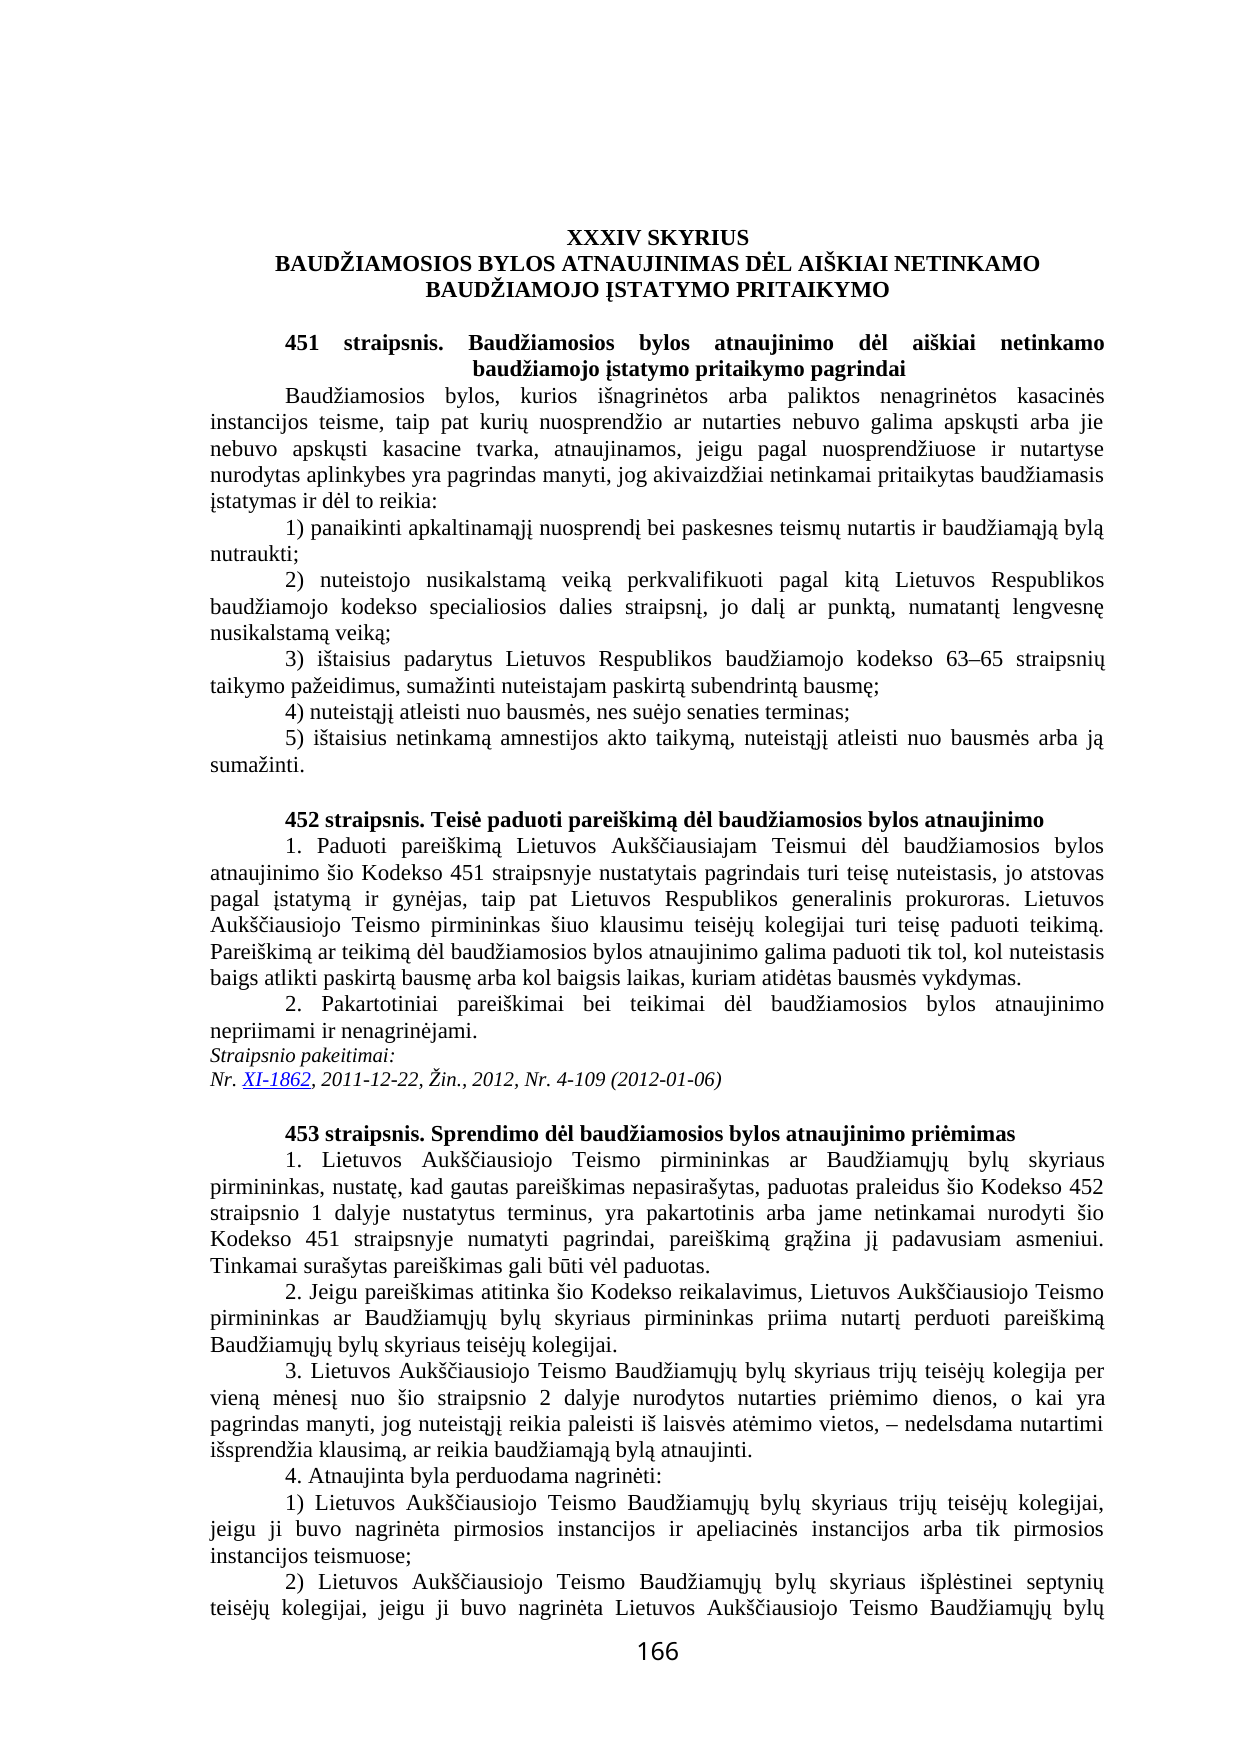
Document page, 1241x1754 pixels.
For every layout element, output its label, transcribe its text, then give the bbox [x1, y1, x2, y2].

text Baudžiamosios bylos, kurios išnagrinėtos arba paliktos nenagrinėtos kasacinės instancijos teisme, taip pat kurių nuosprendžio ar nutarties nebuvo galima apskųsti arba jie nebuvo apskųsti kasacine tvarka, atnaujinamos, jeigu pagal nuosprendžiuose ir nutartyse nurodytas aplinkybes yra pagrindas manyti, jog akivaizdžiai netinkamai pritaikytas baudžiamasis įstatymas ir dėl to reikia: [210, 382, 1106, 514]
text 2. Pakartotiniai pareiškimai bei teikimai dėl baudžiamosios bylos atnaujinimo nepriimami ir nenagrinėjami. [210, 990, 1106, 1043]
text 4) nuteistąjį atleisti nuo bausmės, nes suėjo senaties terminas; [210, 698, 1106, 724]
text 5) ištaisius netinkamą amnestijos akto taikymą, nuteistąjį atleisti nuo bausmės arba ją sumažinti. [210, 724, 1106, 777]
text 1. Lietuvos Aukščiausiojo Teismo pirmininkas ar Baudžiamųjų bylų skyriaus pirmininkas, nustatę, kad gautas pareiškimas nepasirašytas, paduotas praleidus šio Kodekso 452 straipsnio 1 dalyje nustatytus terminus, yra pakartotinis arba jame netinkamai nurodyti šio Kodekso 451 straipsnyje numatyti pagrindai, pareiškimą grąžina jį padavusiam asmeniui. Tinkamai surašytas pareiškimas gali būti vėl paduotas. [210, 1146, 1106, 1278]
text 1) Lietuvos Aukščiausiojo Teismo Baudžiamųjų bylų skyriaus trijų teisėjų kolegijai, jeigu ji buvo nagrinėta pirmosios instancijos ir apeliacinės instancijos arba tik pirmosios instancijos teismuose; [210, 1489, 1106, 1568]
text 1) panaikinti apkaltinamąjį nuosprendį bei paskesnes teismų nutartis ir baudžiamąją bylą nutraukti; [210, 514, 1106, 566]
text BAUDŽIAMOSIOS BYLOS ATNAUJINIMAS DĖL AIŠKIAI NETINKAMO BAUDŽIAMOJO ĮSTATYMO PRITAIKYMO [210, 250, 1106, 303]
text 453 straipsnis. Sprendimo dėl baudžiamosios bylos atnaujinimo priėmimas [285, 1120, 1106, 1146]
text Straipsnio pakeitimai: [210, 1043, 1106, 1067]
subtitle XXXIV SKYRIUS [210, 224, 1106, 250]
text 2) Lietuvos Aukščiausiojo Teismo Baudžiamųjų bylų skyriaus išplėstinei septynių teisėjų kolegijai, jeigu ji buvo nagrinėta Lietuvos Aukščiausiojo Teismo Baudžiamųjų bylų [210, 1568, 1106, 1621]
text 4. Atnaujinta byla perduodama nagrinėti: [210, 1463, 1106, 1489]
text 2. Jeigu pareiškimas atitinka šio Kodekso reikalavimus, Lietuvos Aukščiausiojo Teismo pirmininkas ar Baudžiamųjų bylų skyriaus pirmininkas priima nutartį perduoti pareiškimą Baudžiamųjų bylų skyriaus teisėjų kolegijai. [210, 1278, 1106, 1357]
text 3. Lietuvos Aukščiausiojo Teismo Baudžiamųjų bylų skyriaus trijų teisėjų kolegija per vieną mėnesį nuo šio straipsnio 2 dalyje nurodytos nutarties priėmimo dienos, o kai yra pagrindas manyti, jog nuteistąjį reikia paleisti iš laisvės atėmimo vietos, – nedelsdama nutartimi išsprendžia klausimą, ar reikia baudžiamąją bylą atnaujinti. [210, 1357, 1106, 1463]
text Nr. XI-1862, 2011-12-22, Žin., 2012, Nr. 4-109 (2012-01-06) [210, 1067, 1106, 1091]
text 2) nuteistojo nusikalstamą veiką perkvalifikuoti pagal kitą Lietuvos Respublikos baudžiamojo kodekso specialiosios dalies straipsnį, jo dalį ar punktą, numatantį lengvesnę nusikalstamą veiką; [210, 566, 1106, 645]
text 3) ištaisius padarytus Lietuvos Respublikos baudžiamojo kodekso 63–65 straipsnių taikymo pažeidimus, sumažinti nuteistajam paskirtą subendrintą bausmę; [210, 645, 1106, 698]
text 1. Paduoti pareiškimą Lietuvos Aukščiausiajam Teismui dėl baudžiamosios bylos atnaujinimo šio Kodekso 451 straipsnyje nustatytais pagrindais turi teisę nuteistasis, jo atstovas pagal įstatymą ir gynėjas, taip pat Lietuvos Respublikos generalinis prokuroras. Lietuvos Aukščiausiojo Teismo pirmininkas šiuo klausimu teisėjų kolegijai turi teisę paduoti teikimą. Pareiškimą ar teikimą dėl baudžiamosios bylos atnaujinimo galima paduoti tik tol, kol nuteistasis baigs atlikti paskirtą bausmę arba kol baigsis laikas, kuriam atidėtas bausmės vykdymas. [210, 832, 1106, 990]
text 451 straipsnis. Baudžiamosios bylos atnaujinimo dėl aiškiai netinkamo baudžiamojo įstatymo pritaikymo pagrindai [285, 329, 1106, 382]
text 452 straipsnis. Teisė paduoti pareiškimą dėl baudžiamosios bylos atnaujinimo [285, 806, 1106, 832]
